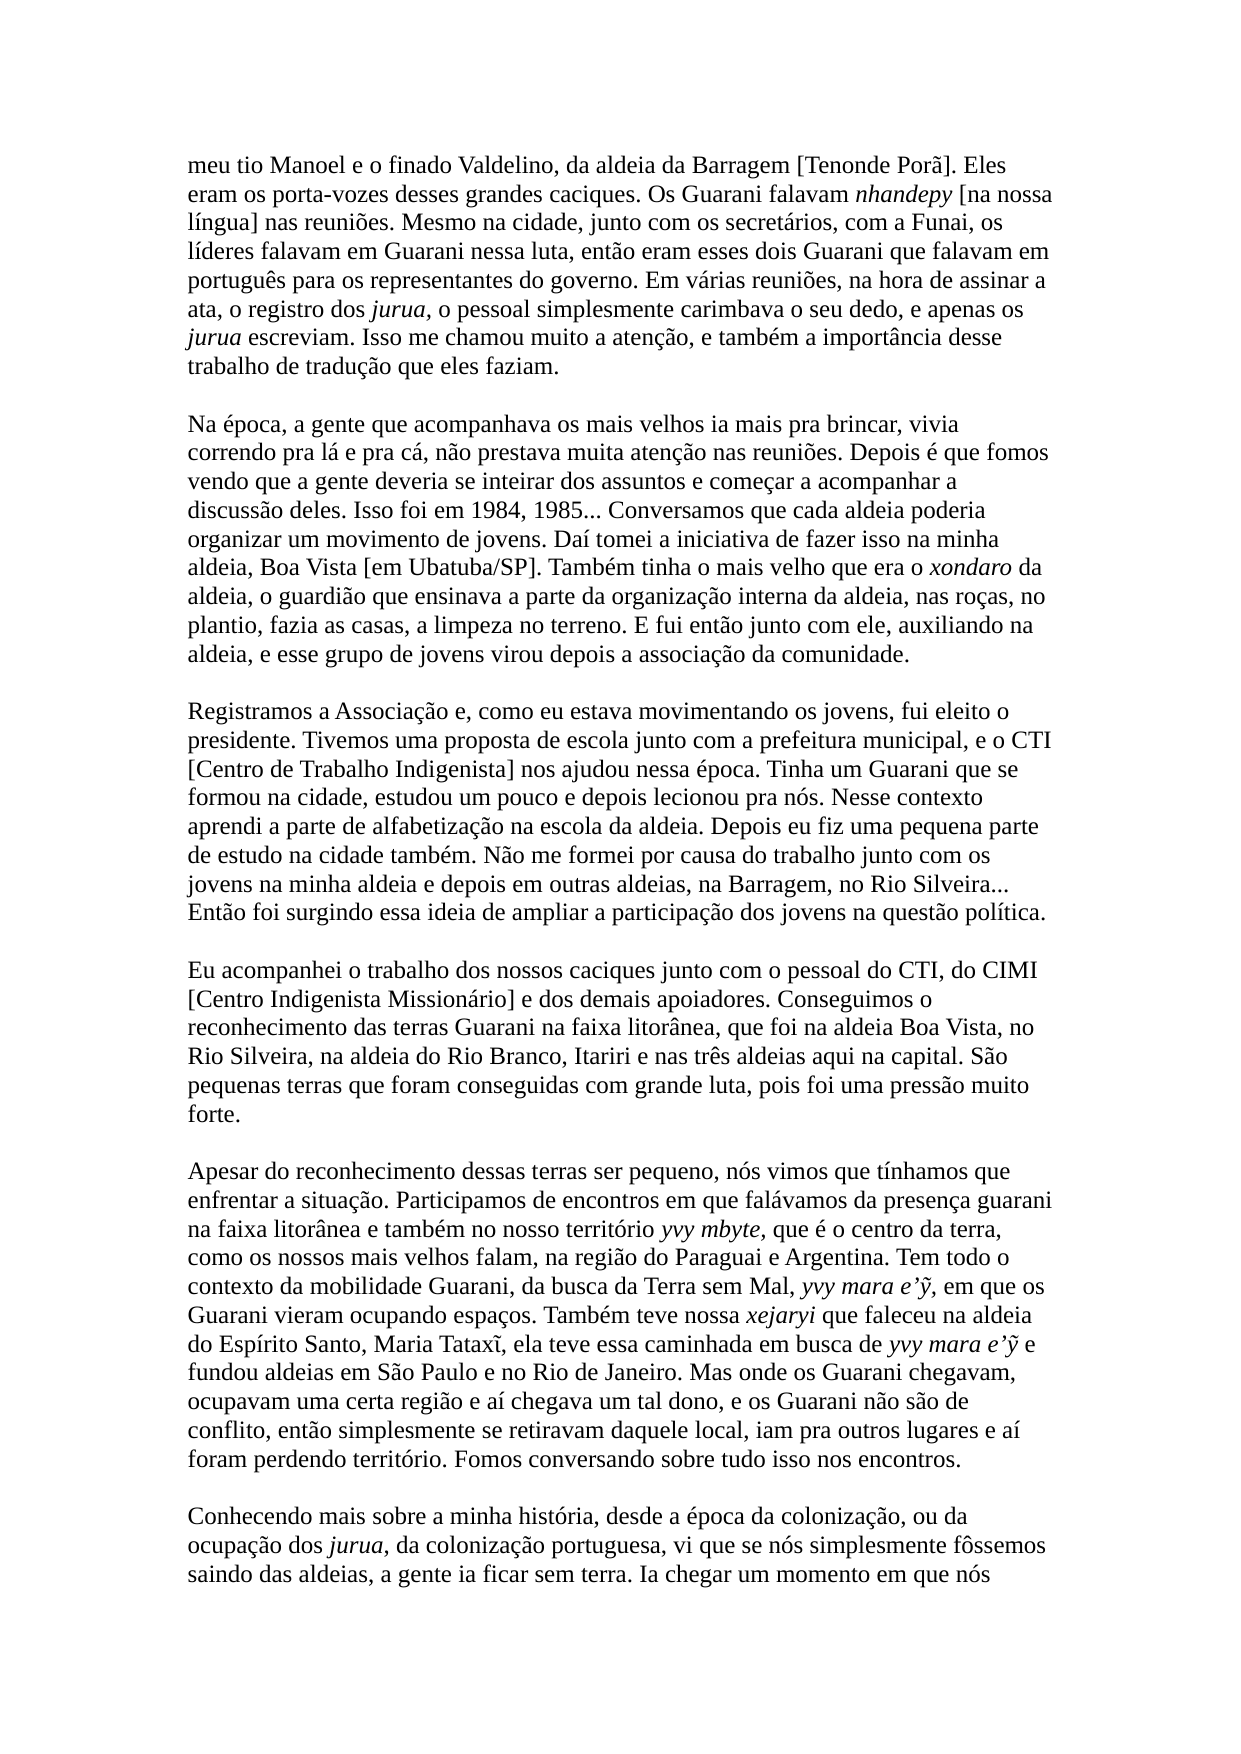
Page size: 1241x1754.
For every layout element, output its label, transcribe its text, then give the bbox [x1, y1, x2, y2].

text Registramos a Associação e, como eu estava movimentando os jovens, fui eleito o presidente. Tivemos uma proposta de escola junto com a prefeitura municipal, e o CTI [Centro de Trabalho Indigenista] nos ajudou nessa época. Tinha um Guarani que se formou na cidade, estudou um pouco e depois lecionou pra nós. Nesse contexto aprendi a parte de alfabetização na escola da aldeia. Depois eu fiz uma pequena parte de estudo na cidade também. Não me formei por causa do trabalho junto com os jovens na minha aldeia e depois em outras aldeias, na Barragem, no Rio Silveira... Então foi surgindo essa ideia de ampliar a participação dos jovens na questão política. [187, 696, 1053, 926]
text Eu acompanhei o trabalho dos nossos caciques junto com o pessoal do CTI, do CIMI [Centro Indigenista Missionário] e dos demais apoiadores. Conseguimos o reconhecimento das terras Guarani na faixa litorânea, que foi na aldeia Boa Vista, no Rio Silveira, na aldeia do Rio Branco, Itariri e nas três aldeias aqui na capital. São pequenas terras que foram conseguidas com grande luta, pois foi uma pressão muito forte. [187, 955, 1053, 1127]
text meu tio Manoel e o finado Valdelino, da aldeia da Barragem [Tenonde Porã]. Eles eram os porta-vozes desses grandes caciques. Os Guarani falavam nhandepy [na nossa língua] nas reuniões. Mesmo na cidade, junto com os secretários, com a Funai, os líderes falavam em Guarani nessa luta, então eram esses dois Guarani que falavam em português para os representantes do governo. Em várias reuniões, na hora de assinar a ata, o registro dos jurua, o pessoal simplesmente carimbava o seu dedo, e apenas os jurua escreviam. Isso me chamou muito a atenção, e também a importância desse trabalho de tradução que eles faziam. [187, 150, 1053, 380]
text Conhecendo mais sobre a minha história, desde a época da colonização, ou da ocupação dos jurua, da colonização portuguesa, vi que se nós simplesmente fôssemos saindo das aldeias, a gente ia ficar sem terra. Ia chegar um momento em que nós [187, 1501, 1053, 1587]
text Apesar do reconhecimento dessas terras ser pequeno, nós vimos que tínhamos que enfrentar a situação. Participamos de encontros em que falávamos da presença guarani na faixa litorânea e também no nosso território yvy mbyte, que é o centro da terra, como os nossos mais velhos falam, na região do Paraguai e Argentina. Tem todo o contexto da mobilidade Guarani, da busca da Terra sem Mal, yvy mara e’ỹ, em que os Guarani vieram ocupando espaços. Também teve nossa xejaryi que faleceu na aldeia do Espírito Santo, Maria Tataxῖ, ela teve essa caminhada em busca de yvy mara e’ỹ e fundou aldeias em São Paulo e no Rio de Janeiro. Mas onde os Guarani chegavam, ocupavam uma certa região e aí chegava um tal dono, e os Guarani não são de conflito, então simplesmente se retiravam daquele local, iam pra outros lugares e aí foram perdendo território. Fomos conversando sobre tudo isso nos encontros. [187, 1156, 1053, 1472]
text Na época, a gente que acompanhava os mais velhos ia mais pra brincar, vivia correndo pra lá e pra cá, não prestava muita atenção nas reuniões. Depois é que fomos vendo que a gente deveria se inteirar dos assuntos e começar a acompanhar a discussão deles. Isso foi em 1984, 1985... Conversamos que cada aldeia poderia organizar um movimento de jovens. Daí tomei a iniciativa de fazer isso na minha aldeia, Boa Vista [em Ubatuba/SP]. Também tinha o mais velho que era o xondaro da aldeia, o guardião que ensinava a parte da organização interna da aldeia, nas roças, no plantio, fazia as casas, a limpeza no terreno. E fui então junto com ele, auxiliando na aldeia, e esse grupo de jovens virou depois a associação da comunidade. [187, 409, 1053, 667]
